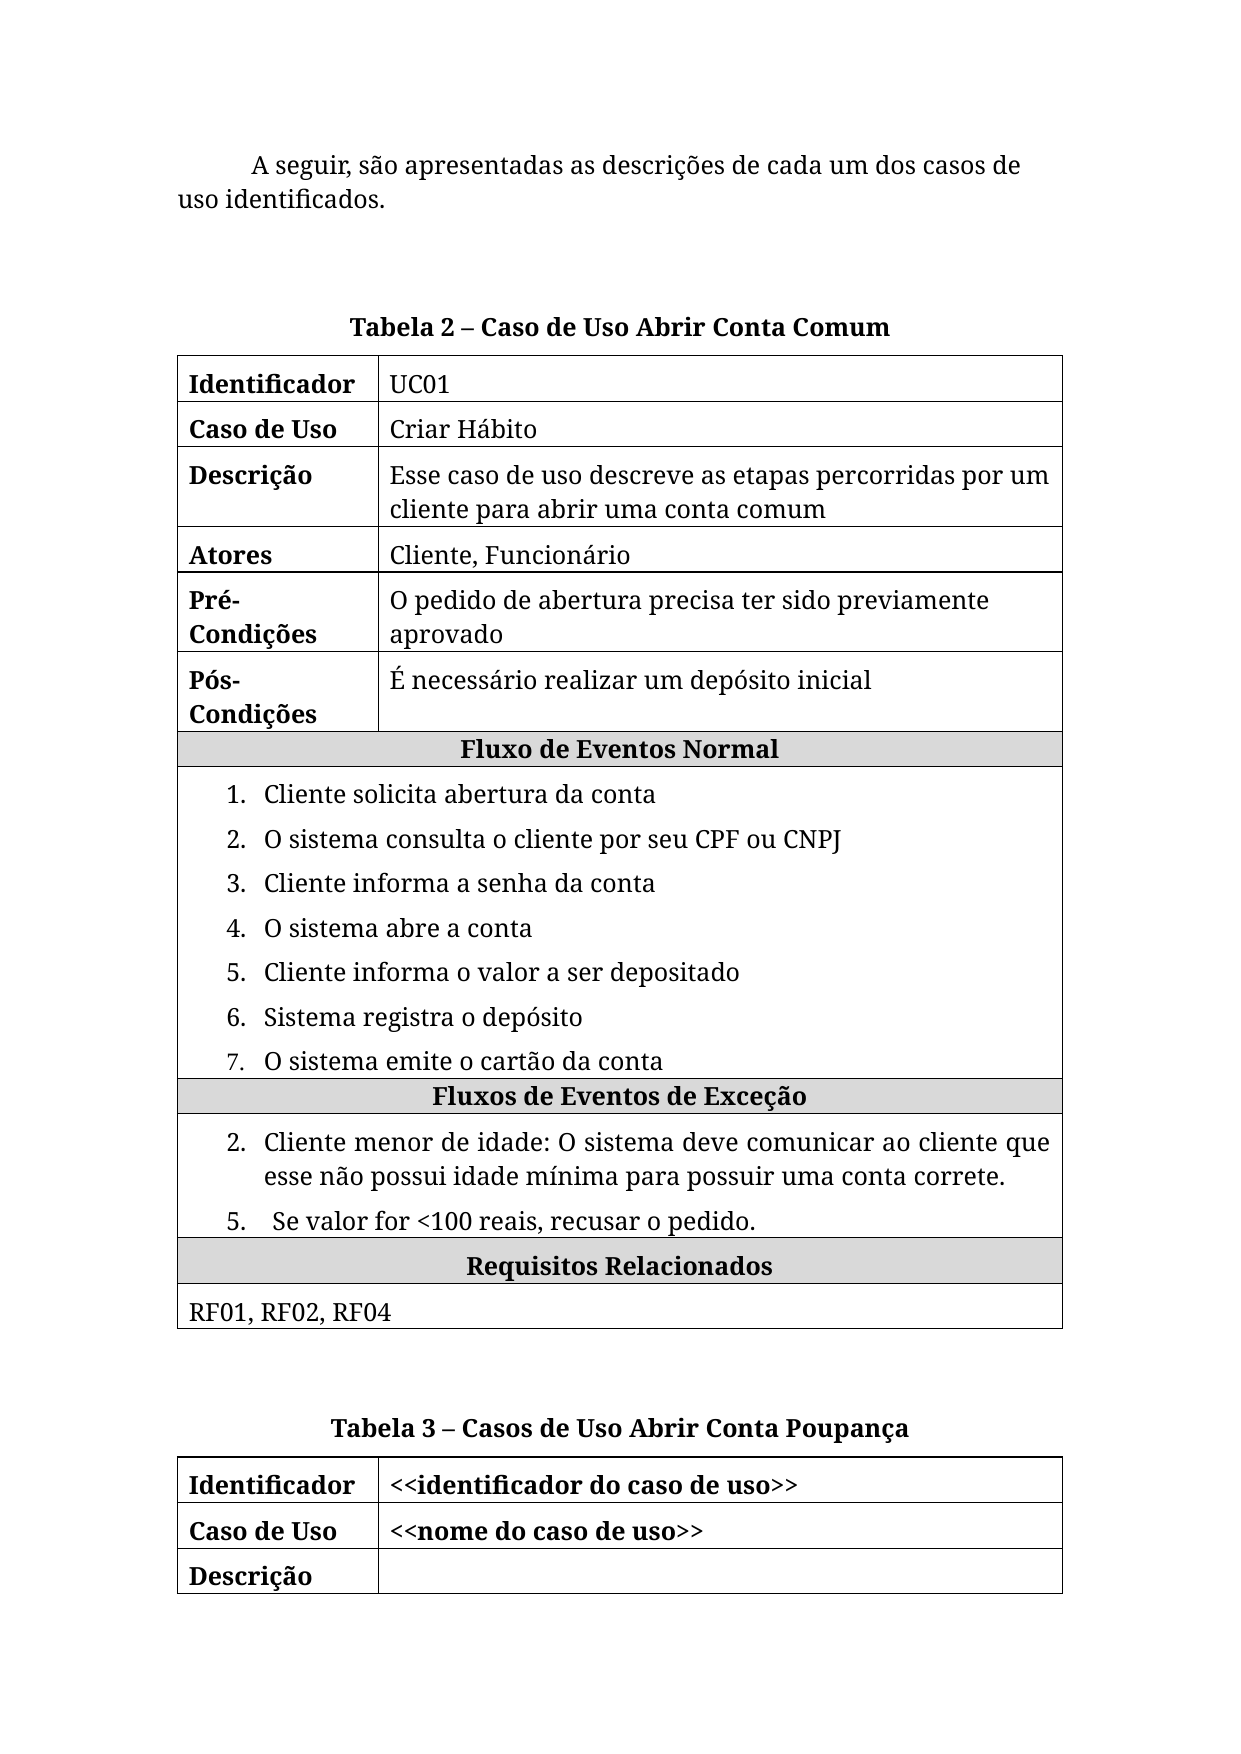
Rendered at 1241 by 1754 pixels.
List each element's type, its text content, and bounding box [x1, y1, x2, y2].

table_cell <<nome do caso de uso>> [379, 1503, 1062, 1547]
table_cell [379, 1549, 1062, 1593]
table_header <<identificador do caso de uso>> [379, 1458, 1062, 1502]
table_cell Cliente solicita abertura da conta O sistema consulta o cliente por seu CPF ou CNPJ Cliente informa a senha da conta O sistema abre a conta Cliente informa o valor a ser depositado Sistema registra o depósito O sistema emite o cartão da conta [178, 767, 1062, 1078]
table_cell O pedido de abertura precisa ter sido previamente aprovado [379, 573, 1062, 651]
table_cell Pós-Condições [178, 652, 378, 731]
table_cell Cliente menor de idade: O sistema deve comunicar ao cliente que esse não possui idade mínima para possuir uma conta correte. 5. Se valor for <100 reais, recusar o pedido. [178, 1114, 1062, 1237]
text Tabela 2 – Caso de Uso Abrir Conta Comum [177, 309, 1063, 343]
table_cell Descrição [178, 1549, 378, 1593]
table_cell Descrição [178, 447, 378, 526]
table_cell Fluxo de Eventos Normal [178, 732, 1062, 766]
table_header Identificador [178, 1458, 378, 1502]
text A seguir, são apresentadas as descrições de cada um dos casos de uso identificados. [177, 148, 1063, 216]
table_header UC01 [379, 356, 1062, 401]
table_cell Fluxos de Eventos de Exceção [178, 1079, 1062, 1113]
table_cell Criar Hábito [379, 402, 1062, 446]
text Tabela 3 – Casos de Uso Abrir Conta Poupança [177, 1411, 1063, 1444]
table_cell RF01, RF02, RF04 [178, 1284, 1062, 1328]
table_cell Requisitos Relacionados [178, 1238, 1062, 1283]
table_cell Caso de Uso [178, 402, 378, 446]
table_cell Caso de Uso [178, 1503, 378, 1547]
table_header Identificador [178, 356, 378, 401]
table_cell Pré-Condições [178, 573, 378, 651]
table_cell É necessário realizar um depósito inicial [379, 652, 1062, 731]
table_cell Cliente, Funcionário [379, 527, 1062, 571]
table_cell Esse caso de uso descreve as etapas percorridas por um cliente para abrir uma conta comum [379, 447, 1062, 526]
table_cell Atores [178, 527, 378, 571]
